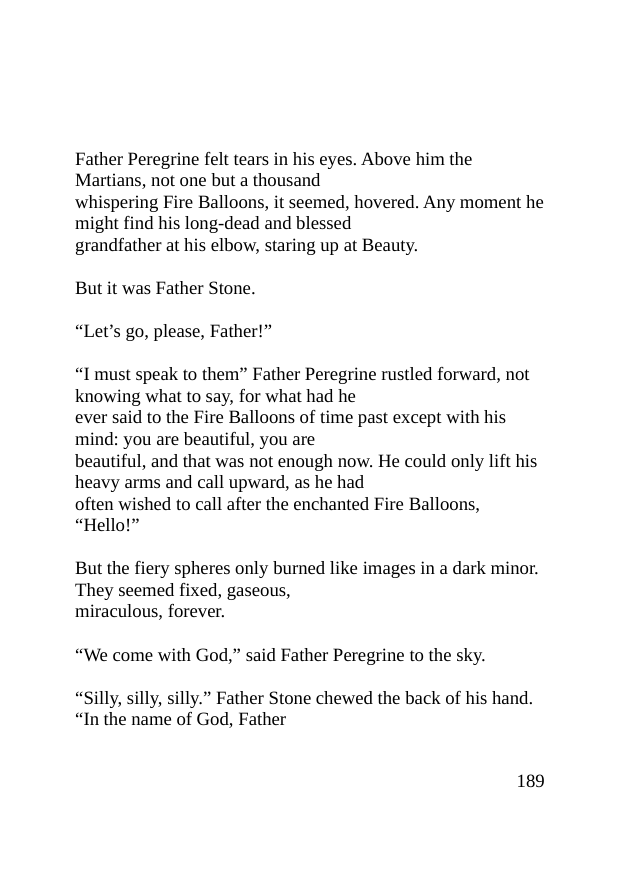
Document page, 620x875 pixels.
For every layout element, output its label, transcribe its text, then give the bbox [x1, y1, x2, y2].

text Father Peregrine felt tears in his eyes. Above him the Martians, not one but a thousand whispering Fire Balloons, it seemed, hovered. Any moment he might find his long-dead and blessed grandfather at his elbow, staring up at Beauty. But it was Father Stone. “Let’s go, please, Father!” “I must speak to them” Father Peregrine rustled forward, not knowing what to say, for what had he ever said to the Fire Balloons of time past except with his mind: you are beautiful, you are beautiful, and that was not enough now. He could only lift his heavy arms and call upward, as he had often wished to call after the enchanted Fire Balloons, “Hello!” But the fiery spheres only burned like images in a dark minor. They seemed fixed, gaseous, miraculous, forever. “We come with God,” said Father Peregrine to the sky. “Silly, silly, silly.” Father Stone chewed the back of his hand. “In the name of God, Father [75, 126, 544, 730]
